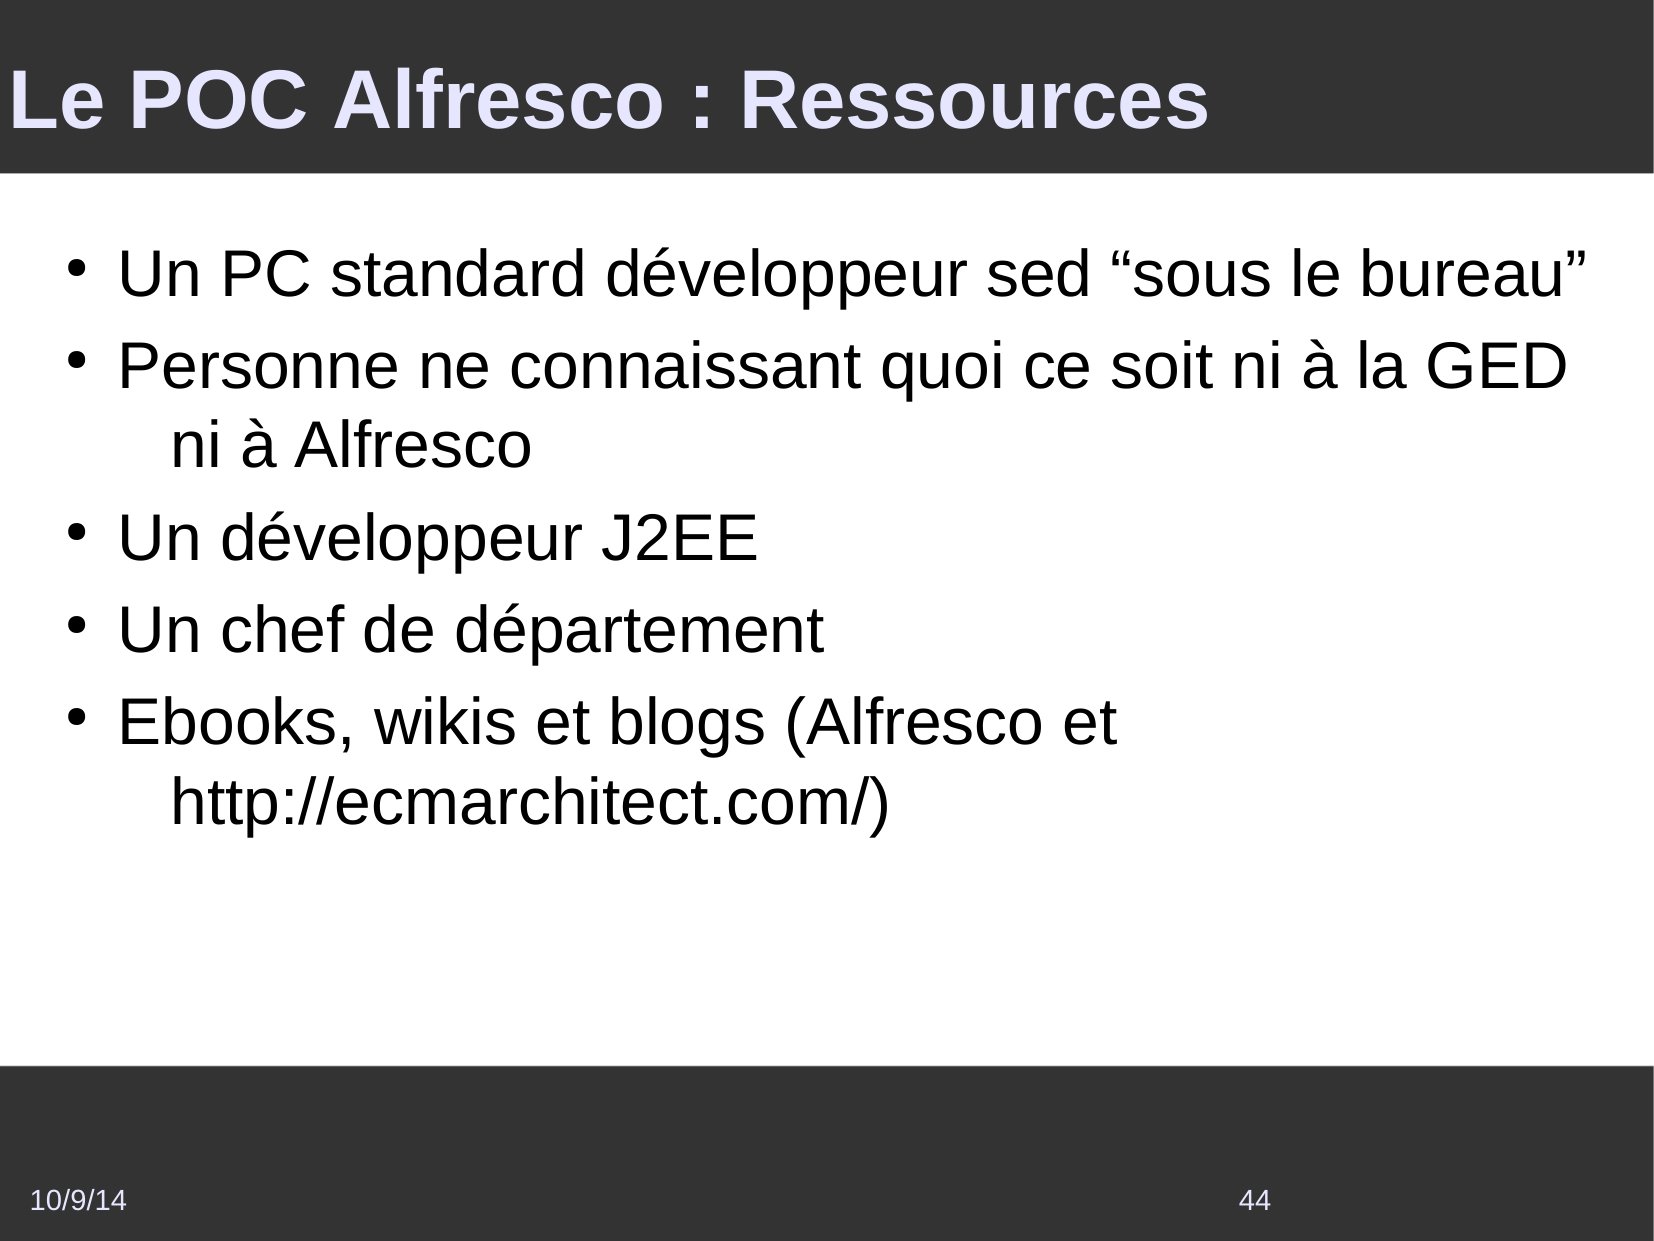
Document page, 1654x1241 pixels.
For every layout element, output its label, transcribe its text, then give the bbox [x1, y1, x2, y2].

text_box [1238, 1181, 1625, 1241]
picture [0, 0, 1654, 1241]
title Le POC Alfresco : Ressources [8, 9, 1591, 181]
text_box 10/9/14 [29, 1181, 566, 1241]
list Un PC standard développeur sed “sous le bureau” Personne ne connaissant quoi ce soit ni à la GED ni à Alfresco Un développeur J2EE Un chef de département Ebooks, wikis et blogs (Alfresco et http://ecmarchitect.com/) [30, 229, 1621, 844]
